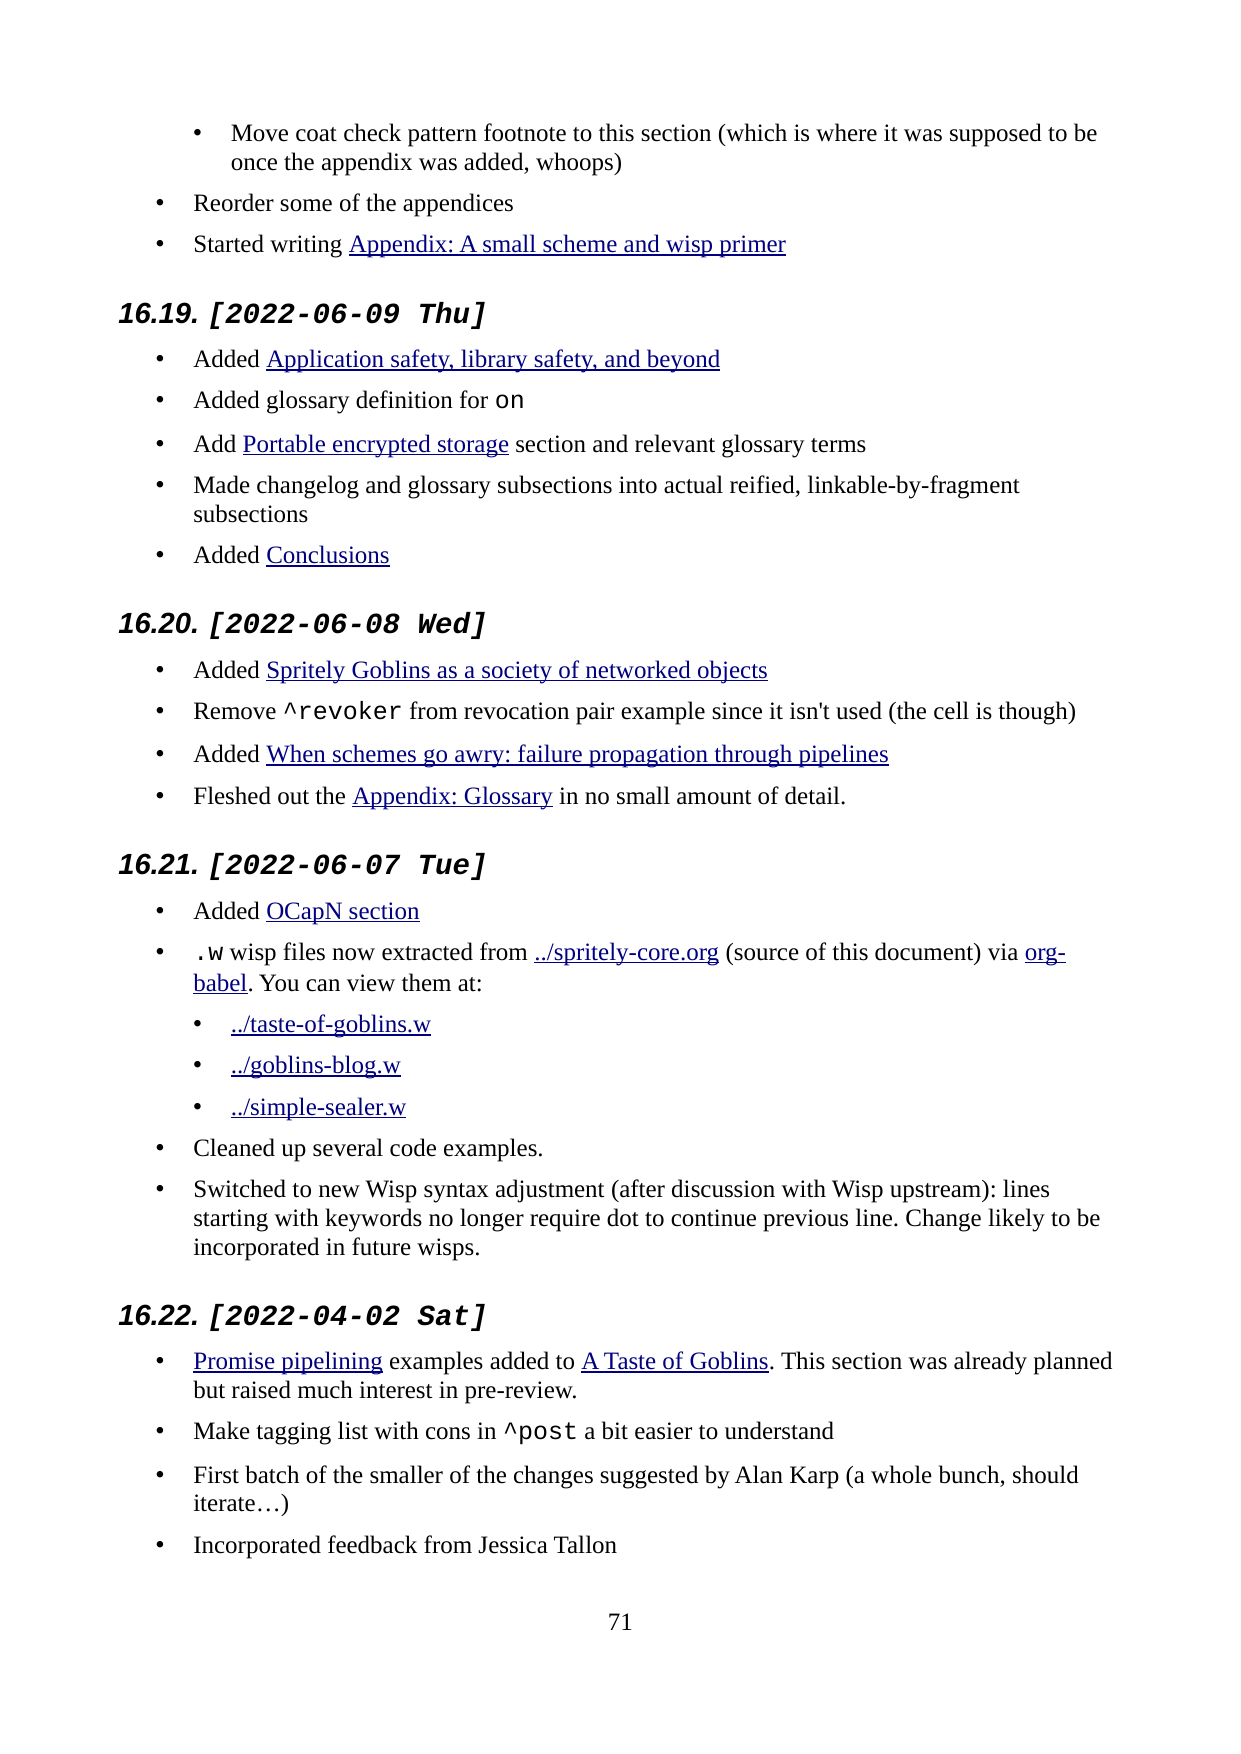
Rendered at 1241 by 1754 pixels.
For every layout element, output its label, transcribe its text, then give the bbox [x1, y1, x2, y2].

list Added OCapN section [156, 896, 1122, 924]
list First batch of the smaller of the changes suggested by Alan Karp (a whole bunch, should iterate…) [156, 1460, 1122, 1517]
list Promise pipelining examples added to A Taste of Goblins. This section was already planned but raised much interest in pre-review. [156, 1346, 1122, 1404]
list Remove ^revoker from revocation pair example since it isn't used (the cell is though) [156, 696, 1122, 727]
list Started writing Appendix: A small scheme and wisp primer [156, 229, 1122, 258]
list Reorder some of the appendices [156, 188, 1122, 217]
list Move coat check pattern footnote to this section (which is where it was supposed to be once the appendix was added, whoops) [193, 118, 1122, 176]
list Switched to new Wisp syntax adjustment (after discussion with Wisp upstream): lines starting with keywords no longer require dot to continue previous line. Change likely to be incorporated in future wisps. [156, 1174, 1122, 1260]
subtitle [2022-06-07 Tue] [118, 847, 1122, 883]
list Add Portable encrypted storage section and relevant glossary terms [156, 429, 1122, 458]
list ../simple-sealer.w [193, 1092, 1122, 1120]
list .w wisp files now extracted from ../spritely-core.org (source of this document) via org-babel. You can view them at: [156, 937, 1122, 997]
list Incorporated feedback from Jessica Tallon [156, 1530, 1122, 1558]
list Added When schemes go awry: failure propagation through pipelines [156, 739, 1122, 768]
list Added Conclusions [156, 540, 1122, 569]
list Make tagging list with cons in ^post a bit easier to understand [156, 1416, 1122, 1447]
list Cleaned up several code examples. [156, 1133, 1122, 1162]
list ../taste-of-goblins.w [193, 1009, 1122, 1038]
list Made changelog and glossary subsections into actual reified, linkable-by-fragment subsections [156, 470, 1122, 528]
list Added Application safety, library safety, and beyond [156, 344, 1122, 373]
list Added Spritely Goblins as a society of networked objects [156, 655, 1122, 684]
subtitle [2022-04-02 Sat] [118, 1298, 1122, 1334]
list Fleshed out the Appendix: Glossary in no small amount of detail. [156, 781, 1122, 809]
subtitle [2022-06-09 Thu] [118, 296, 1122, 332]
list Added glossary definition for on [156, 386, 1122, 416]
list ../goblins-blog.w [193, 1050, 1122, 1079]
subtitle [2022-06-08 Wed] [118, 606, 1122, 642]
